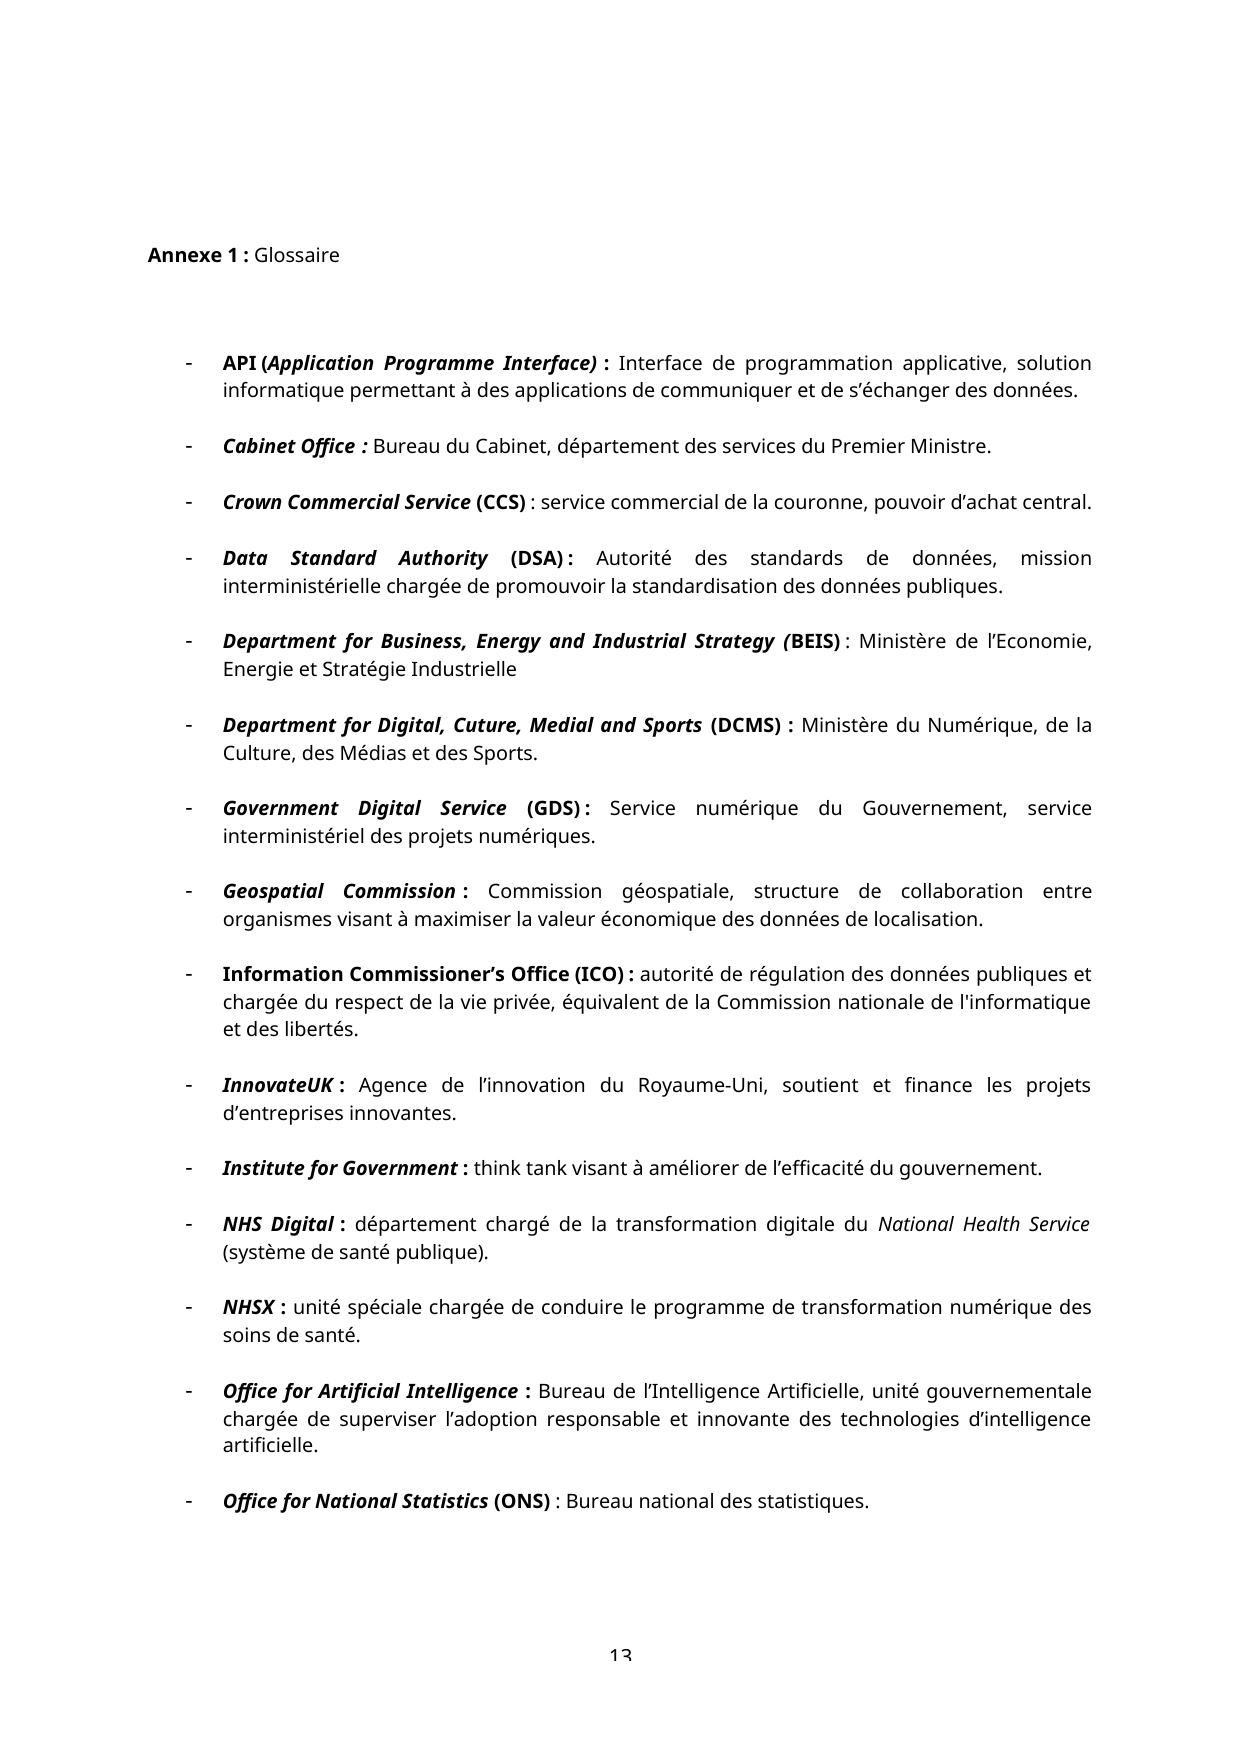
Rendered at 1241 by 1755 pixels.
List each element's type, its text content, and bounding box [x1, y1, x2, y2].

list Office for National Statistics (ONS) : Bureau national des statistiques. [185, 1484, 1093, 1515]
list Government Digital Service (GDS) : Service numérique du Gouvernement, service interministériel des projets numériques. [185, 791, 1093, 849]
list Office for Artificial Intelligence : Bureau de l’Intelligence Artificielle, unité gouvernementale chargée de superviser l’adoption responsable et innovante des technologies d’intelligence artificielle. [185, 1373, 1093, 1459]
list API (Application Programme Interface) : Interface de programmation applicative, solution informatique permettant à des applications de communiquer et de s’échanger des données. [185, 346, 1093, 404]
list NHSX : unité spéciale chargée de conduire le programme de transformation numérique des soins de santé. [185, 1290, 1093, 1348]
list Department for Business, Energy and Industrial Strategy (BEIS) : Ministère de l’Economie, Energie et Stratégie Industrielle [185, 624, 1093, 683]
text Annexe 1 : Glossaire [148, 242, 1093, 268]
list Data Standard Authority (DSA) : Autorité des standards de données, mission interministérielle chargée de promouvoir la standardisation des données publiques. [185, 541, 1093, 599]
list NHS Digital : département chargé de la transformation digitale du National Health Service (système de santé publique). [185, 1207, 1093, 1265]
list Geospatial Commission : Commission géospatiale, structure de collaboration entre organismes visant à maximiser la valeur économique des données de localisation. [185, 874, 1093, 932]
list Cabinet Office : Bureau du Cabinet, département des services du Premier Ministre. [185, 429, 1093, 460]
list Department for Digital, Cuture, Medial and Sports (DCMS) : Ministère du Numérique, de la Culture, des Médias et des Sports. [185, 708, 1093, 766]
list Institute for Government : think tank visant à améliorer de l’efficacité du gouvernement. [185, 1151, 1093, 1182]
list Information Commissioner’s Office (ICO) : autorité de régulation des données publiques et chargée du respect de la vie privée, équivalent de la Commission nationale de l'informatique et des libertés. [185, 957, 1093, 1043]
list Crown Commercial Service (CCS) : service commercial de la couronne, pouvoir d’achat central. [185, 485, 1093, 516]
list InnovateUK : Agence de l’innovation du Royaume-Uni, soutient et finance les projets d’entreprises innovantes. [185, 1068, 1093, 1126]
